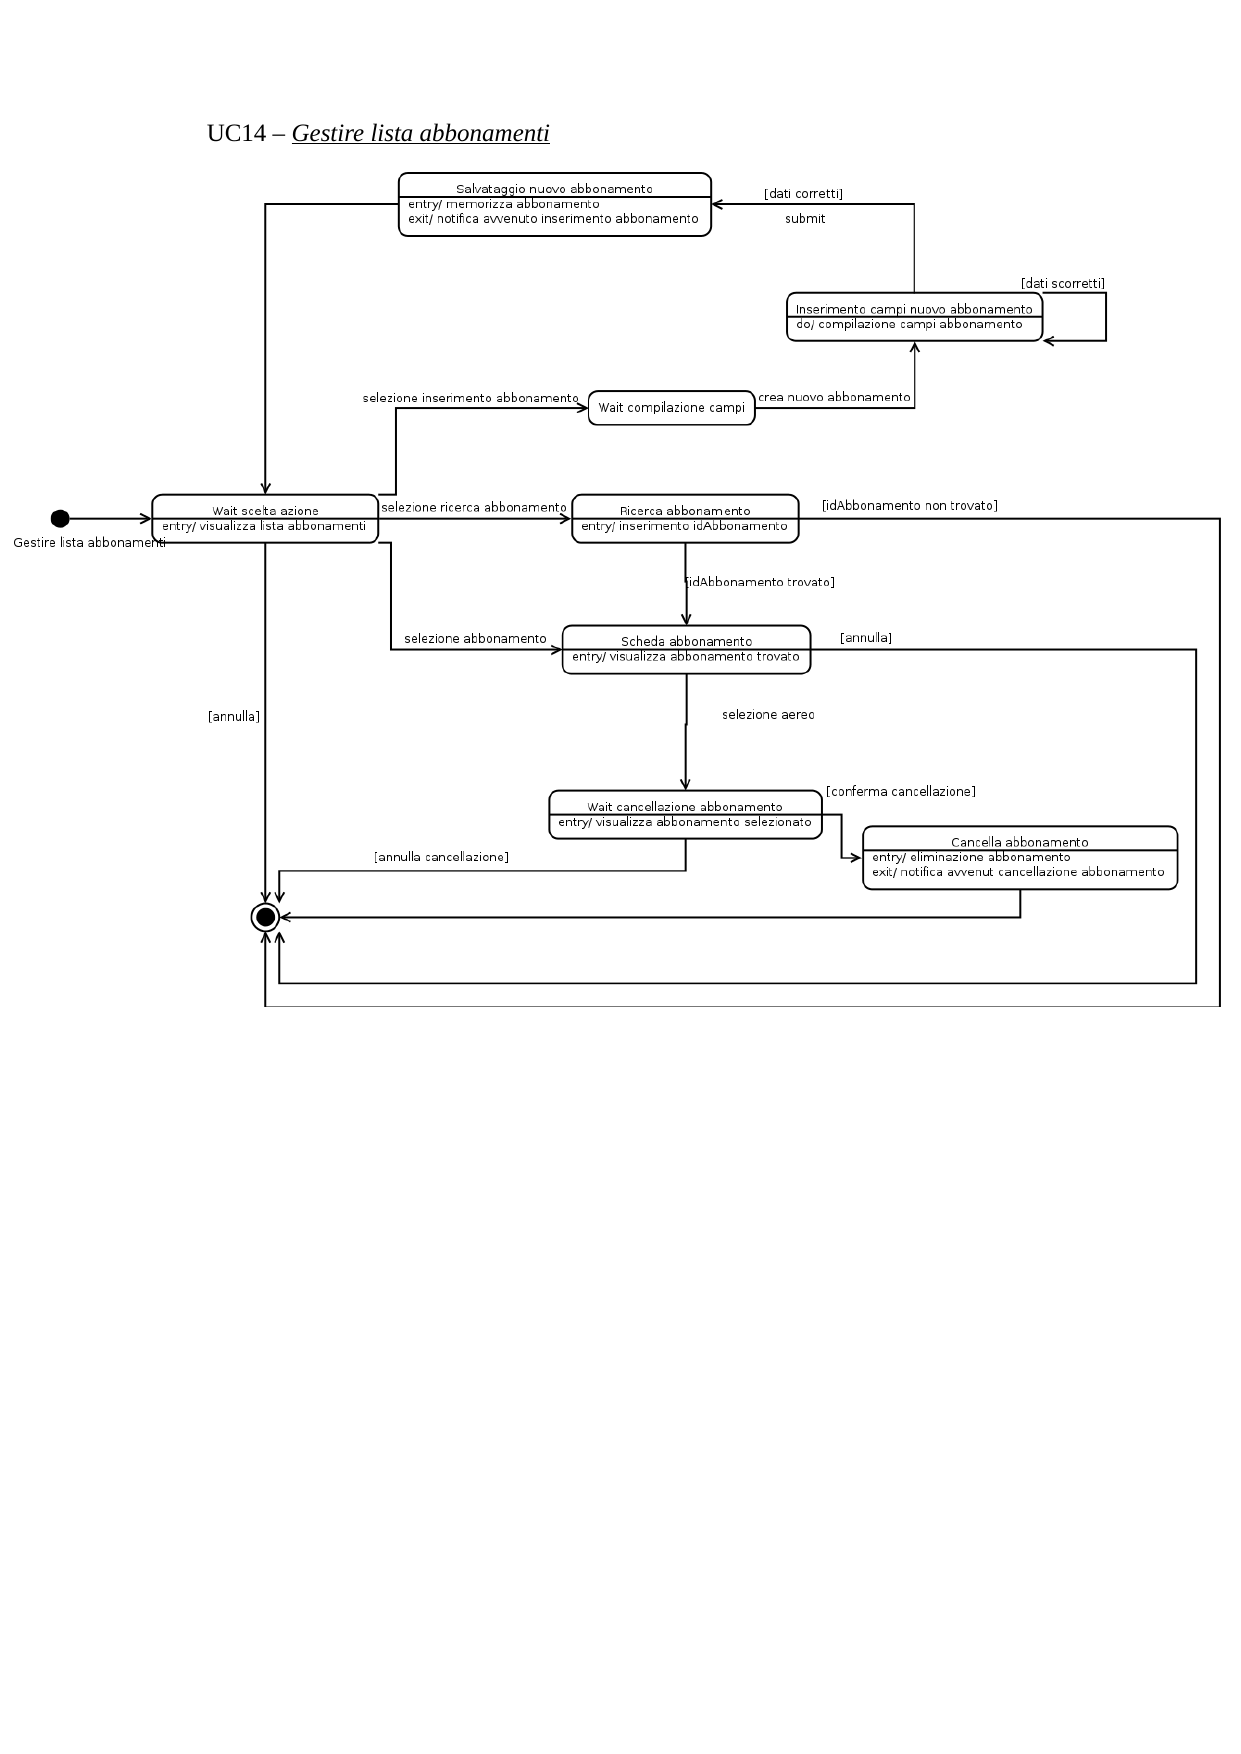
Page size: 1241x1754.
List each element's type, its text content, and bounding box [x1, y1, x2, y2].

subtitle UC14 – Gestire lista abbonamenti [207, 118, 1122, 147]
picture [13, 165, 1227, 1007]
